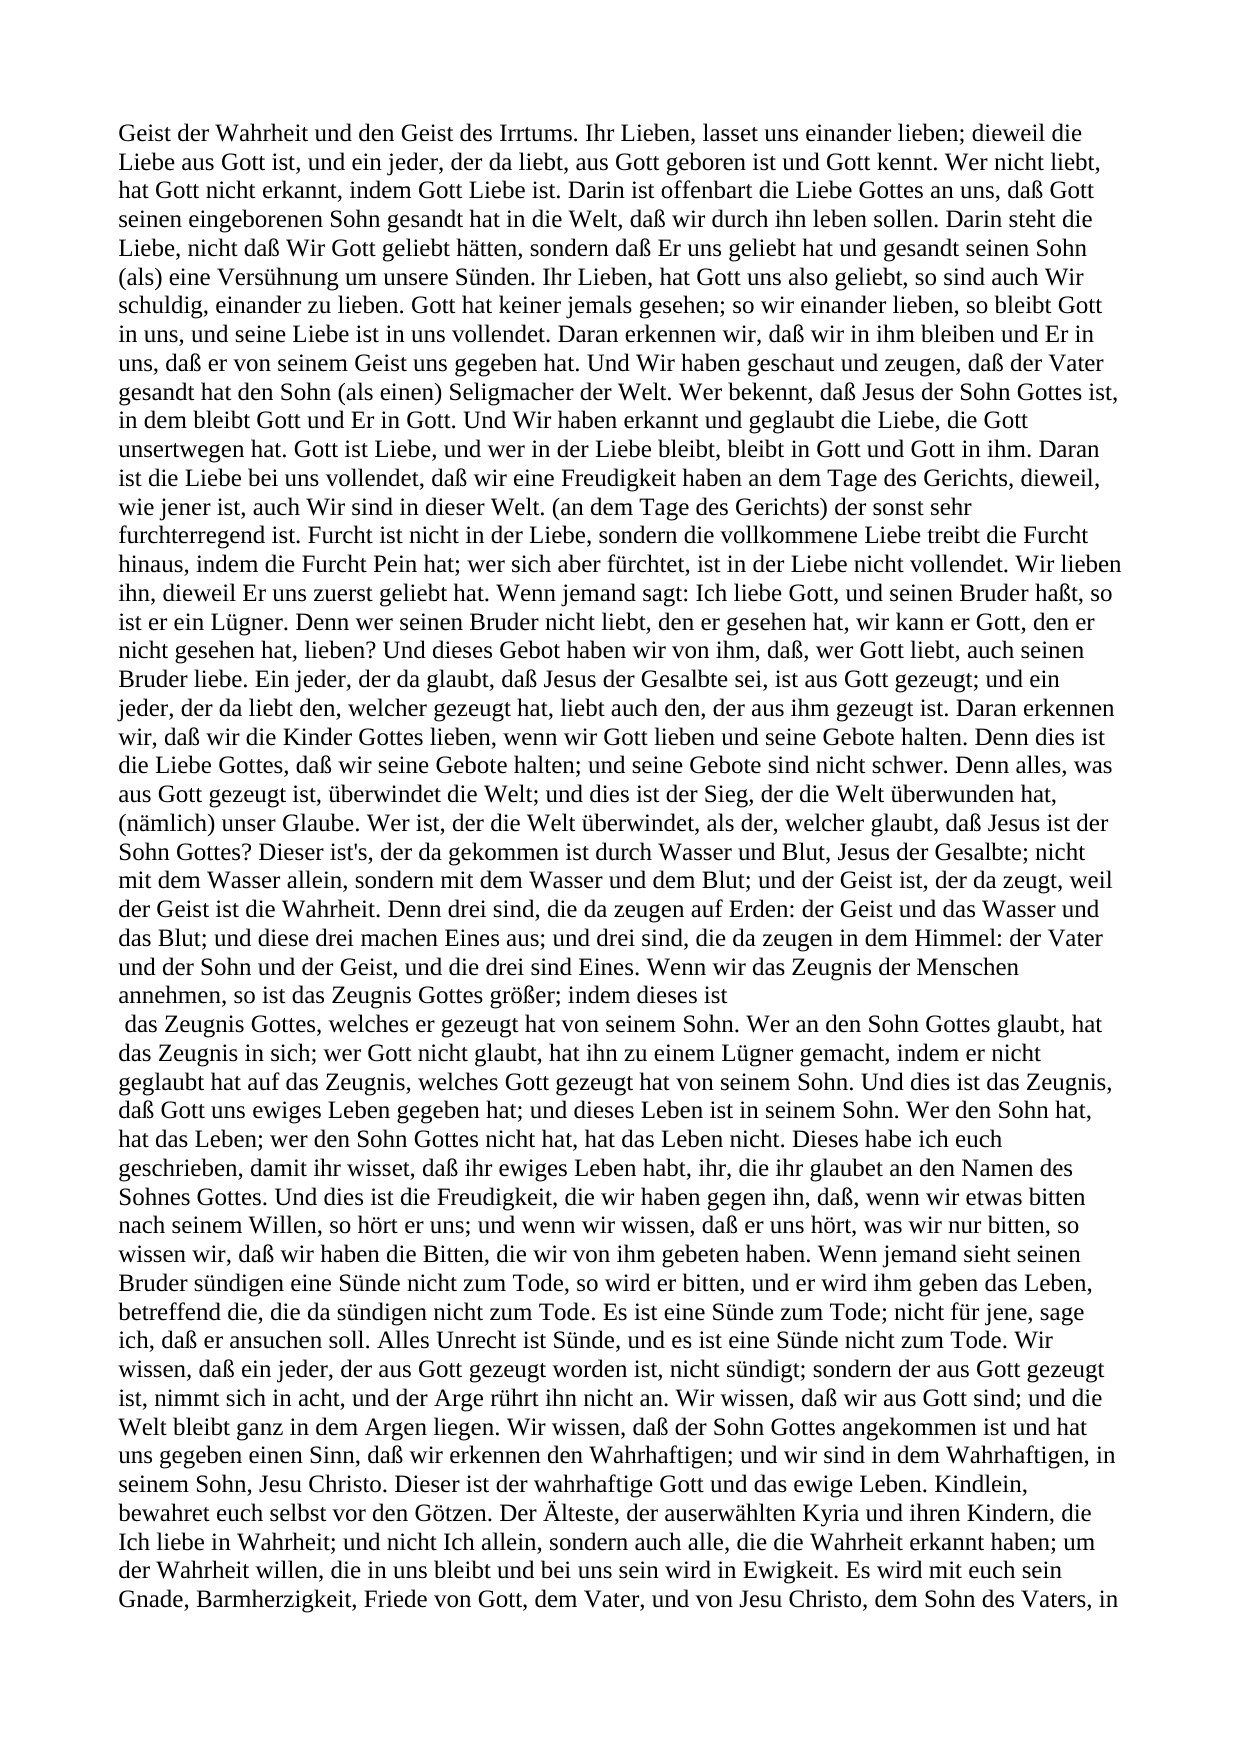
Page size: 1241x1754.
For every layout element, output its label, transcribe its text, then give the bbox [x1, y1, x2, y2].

text das Zeugnis Gottes, welches er gezeugt hat von seinem Sohn. Wer an den Sohn Gottes glaubt, hat das Zeugnis in sich; wer Gott nicht glaubt, hat ihn zu einem Lügner gemacht, indem er nicht geglaubt hat auf das Zeugnis, welches Gott gezeugt hat von seinem Sohn. Und dies ist das Zeugnis, daß Gott uns ewiges Leben gegeben hat; und dieses Leben ist in seinem Sohn. Wer den Sohn hat, hat das Leben; wer den Sohn Gottes nicht hat, hat das Leben nicht. Dieses habe ich euch geschrieben, damit ihr wisset, daß ihr ewiges Leben habt, ihr, die ihr glaubet an den Namen des Sohnes Gottes. Und dies ist die Freudigkeit, die wir haben gegen ihn, daß, wenn wir etwas bitten nach seinem Willen, so hört er uns; und wenn wir wissen, daß er uns hört, was wir nur bitten, so wissen wir, daß wir haben die Bitten, die wir von ihm gebeten haben. Wenn jemand sieht seinen Bruder sündigen eine Sünde nicht zum Tode, so wird er bitten, und er wird ihm geben das Leben, betreffend die, die da sündigen nicht zum Tode. Es ist eine Sünde zum Tode; nicht für jene, sage ich, daß er ansuchen soll. Alles Unrecht ist Sünde, und es ist eine Sünde nicht zum Tode. Wir wissen, daß ein jeder, der aus Gott gezeugt worden ist, nicht sündigt; sondern der aus Gott gezeugt ist, nimmt sich in acht, und der Arge rührt ihn nicht an. Wir wissen, daß wir aus Gott sind; und die Welt bleibt ganz in dem Argen liegen. Wir wissen, daß der Sohn Gottes angekommen ist und hat uns gegeben einen Sinn, daß wir erkennen den Wahrhaftigen; und wir sind in dem Wahrhaftigen, in seinem Sohn, Jesu Christo. Dieser ist der wahrhaftige Gott und das ewige Leben. Kindlein, bewahret euch selbst vor den Götzen. Der Älteste, der auserwählten Kyria und ihren Kindern, die Ich liebe in Wahrheit; und nicht Ich allein, sondern auch alle, die die Wahrheit erkannt haben; um der Wahrheit willen, die in uns bleibt und bei uns sein wird in Ewigkeit. Es wird mit euch sein Gnade, Barmherzigkeit, Friede von Gott, dem Vater, und von Jesu Christo, dem Sohn des Vaters, in [118, 1009, 1122, 1613]
text Geist der Wahrheit und den Geist des Irrtums. Ihr Lieben, lasset uns einander lieben; dieweil die Liebe aus Gott ist, und ein jeder, der da liebt, aus Gott geboren ist und Gott kennt. Wer nicht liebt, hat Gott nicht erkannt, indem Gott Liebe ist. Darin ist offenbart die Liebe Gottes an uns, daß Gott seinen eingeborenen Sohn gesandt hat in die Welt, daß wir durch ihn leben sollen. Darin steht die Liebe, nicht daß Wir Gott geliebt hätten, sondern daß Er uns geliebt hat und gesandt seinen Sohn (als) eine Versühnung um unsere Sünden. Ihr Lieben, hat Gott uns also geliebt, so sind auch Wir schuldig, einander zu lieben. Gott hat keiner jemals gesehen; so wir einander lieben, so bleibt Gott in uns, und seine Liebe ist in uns vollendet. Daran erkennen wir, daß wir in ihm bleiben und Er in uns, daß er von seinem Geist uns gegeben hat. Und Wir haben geschaut und zeugen, daß der Vater gesandt hat den Sohn (als einen) Seligmacher der Welt. Wer bekennt, daß Jesus der Sohn Gottes ist, in dem bleibt Gott und Er in Gott. Und Wir haben erkannt und geglaubt die Liebe, die Gott unsertwegen hat. Gott ist Liebe, und wer in der Liebe bleibt, bleibt in Gott und Gott in ihm. Daran ist die Liebe bei uns vollendet, daß wir eine Freudigkeit haben an dem Tage des Gerichts, dieweil, wie jener ist, auch Wir sind in dieser Welt. (an dem Tage des Gerichts) der sonst sehr furchterregend ist. Furcht ist nicht in der Liebe, sondern die vollkommene Liebe treibt die Furcht hinaus, indem die Furcht Pein hat; wer sich aber fürchtet, ist in der Liebe nicht vollendet. Wir lieben ihn, dieweil Er uns zuerst geliebt hat. Wenn jemand sagt: Ich liebe Gott, und seinen Bruder haßt, so ist er ein Lügner. Denn wer seinen Bruder nicht liebt, den er gesehen hat, wir kann er Gott, den er nicht gesehen hat, lieben? Und dieses Gebot haben wir von ihm, daß, wer Gott liebt, auch seinen Bruder liebe. Ein jeder, der da glaubt, daß Jesus der Gesalbte sei, ist aus Gott gezeugt; und ein jeder, der da liebt den, welcher gezeugt hat, liebt auch den, der aus ihm gezeugt ist. Daran erkennen wir, daß wir die Kinder Gottes lieben, wenn wir Gott lieben und seine Gebote halten. Denn dies ist die Liebe Gottes, daß wir seine Gebote halten; und seine Gebote sind nicht schwer. Denn alles, was aus Gott gezeugt ist, überwindet die Welt; und dies ist der Sieg, der die Welt überwunden hat, (nämlich) unser Glaube. Wer ist, der die Welt überwindet, als der, welcher glaubt, daß Jesus ist der Sohn Gottes? Dieser ist's, der da gekommen ist durch Wasser und Blut, Jesus der Gesalbte; nicht mit dem Wasser allein, sondern mit dem Wasser und dem Blut; und der Geist ist, der da zeugt, weil der Geist ist die Wahrheit. Denn drei sind, die da zeugen auf Erden: der Geist und das Wasser und das Blut; und diese drei machen Eines aus; und drei sind, die da zeugen in dem Himmel: der Vater und der Sohn und der Geist, und die drei sind Eines. Wenn wir das Zeugnis der Menschen annehmen, so ist das Zeugnis Gottes größer; indem dieses ist [118, 118, 1122, 1009]
